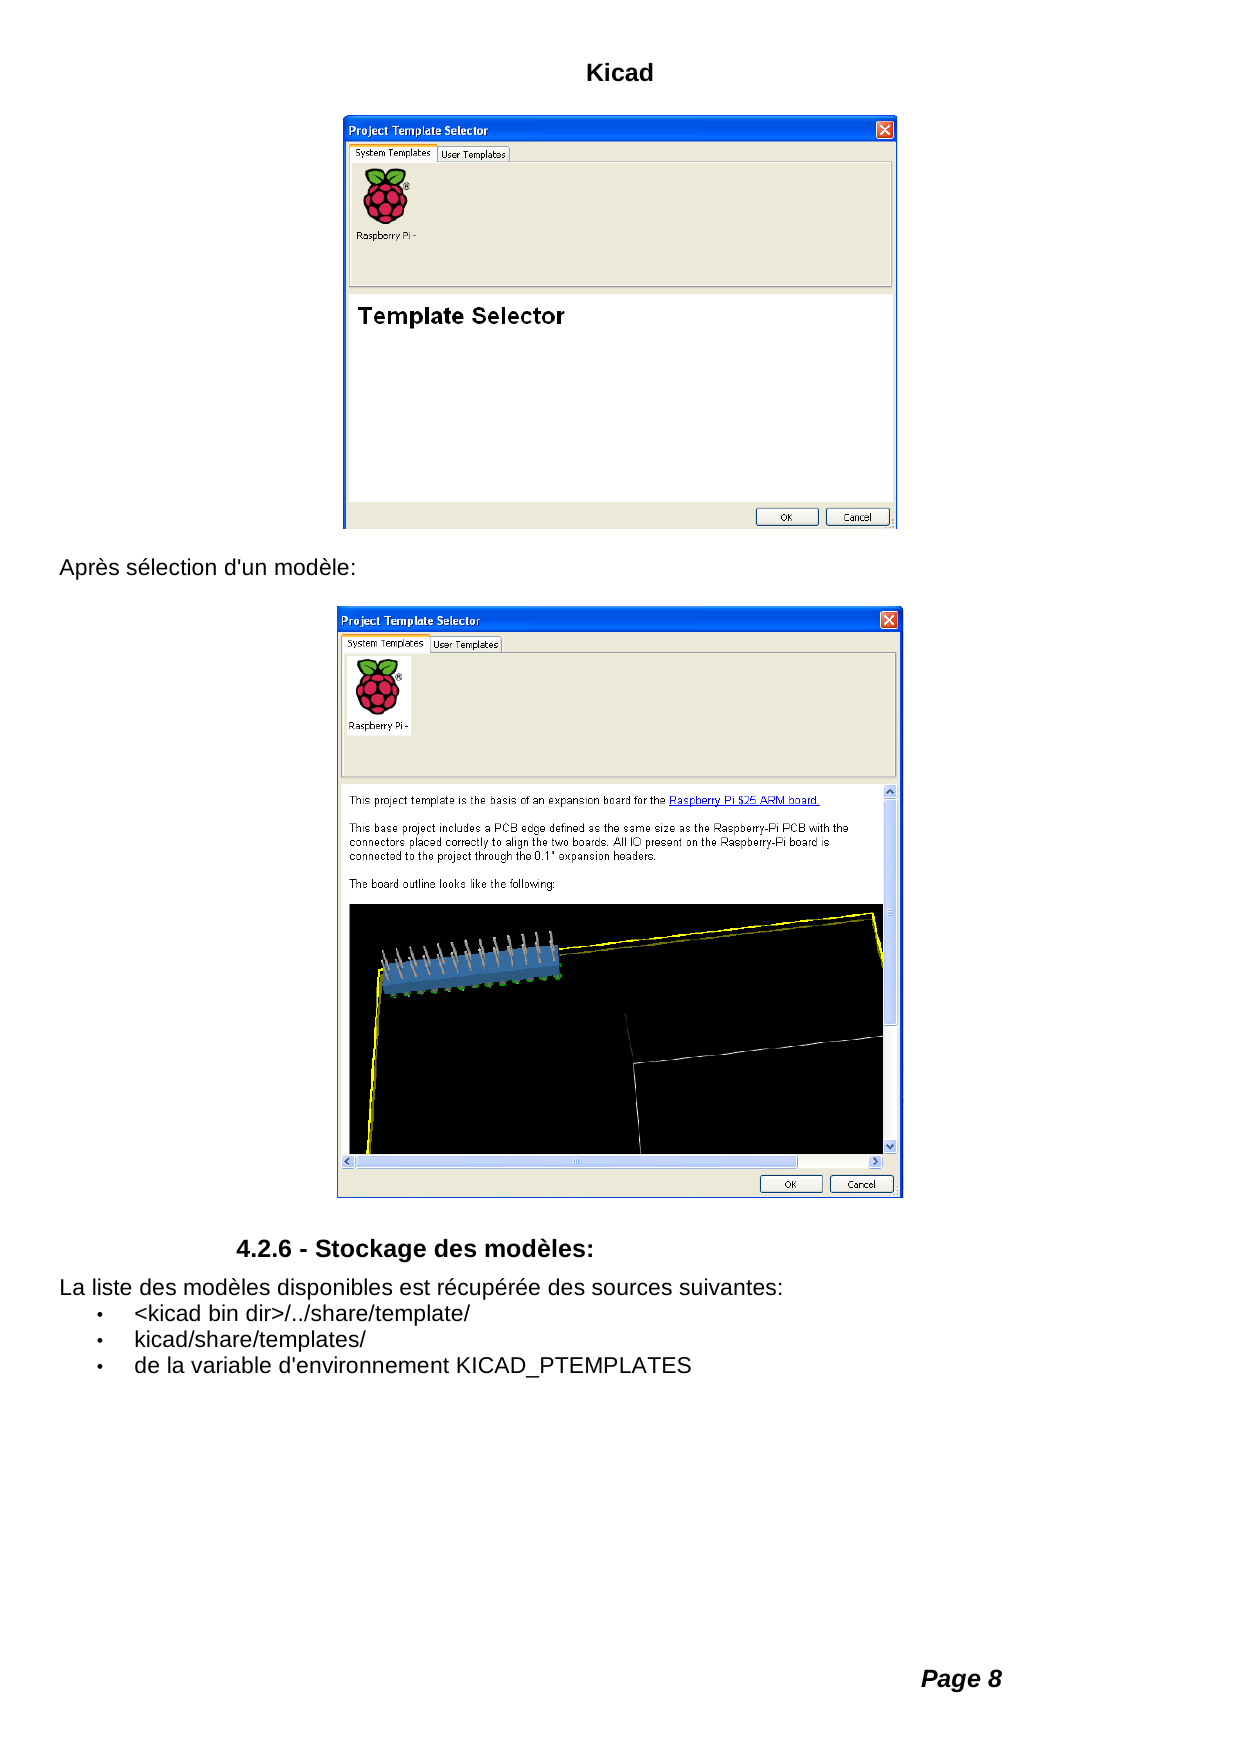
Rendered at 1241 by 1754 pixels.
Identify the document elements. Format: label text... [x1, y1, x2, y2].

list <kicad bin dir>/../share/template/ [97, 1301, 1181, 1327]
text La liste des modèles disponibles est récupérée des sources suivantes: [59, 1275, 1181, 1301]
list de la variable d'environnement KICAD_PTEMPLATES [97, 1353, 1181, 1379]
picture [337, 606, 904, 1198]
subtitle Stockage des modèles: [162, 1235, 1181, 1263]
picture [343, 115, 898, 529]
list kicad/share/templates/ [97, 1327, 1181, 1353]
text Après sélection d'un modèle: [59, 554, 1181, 581]
